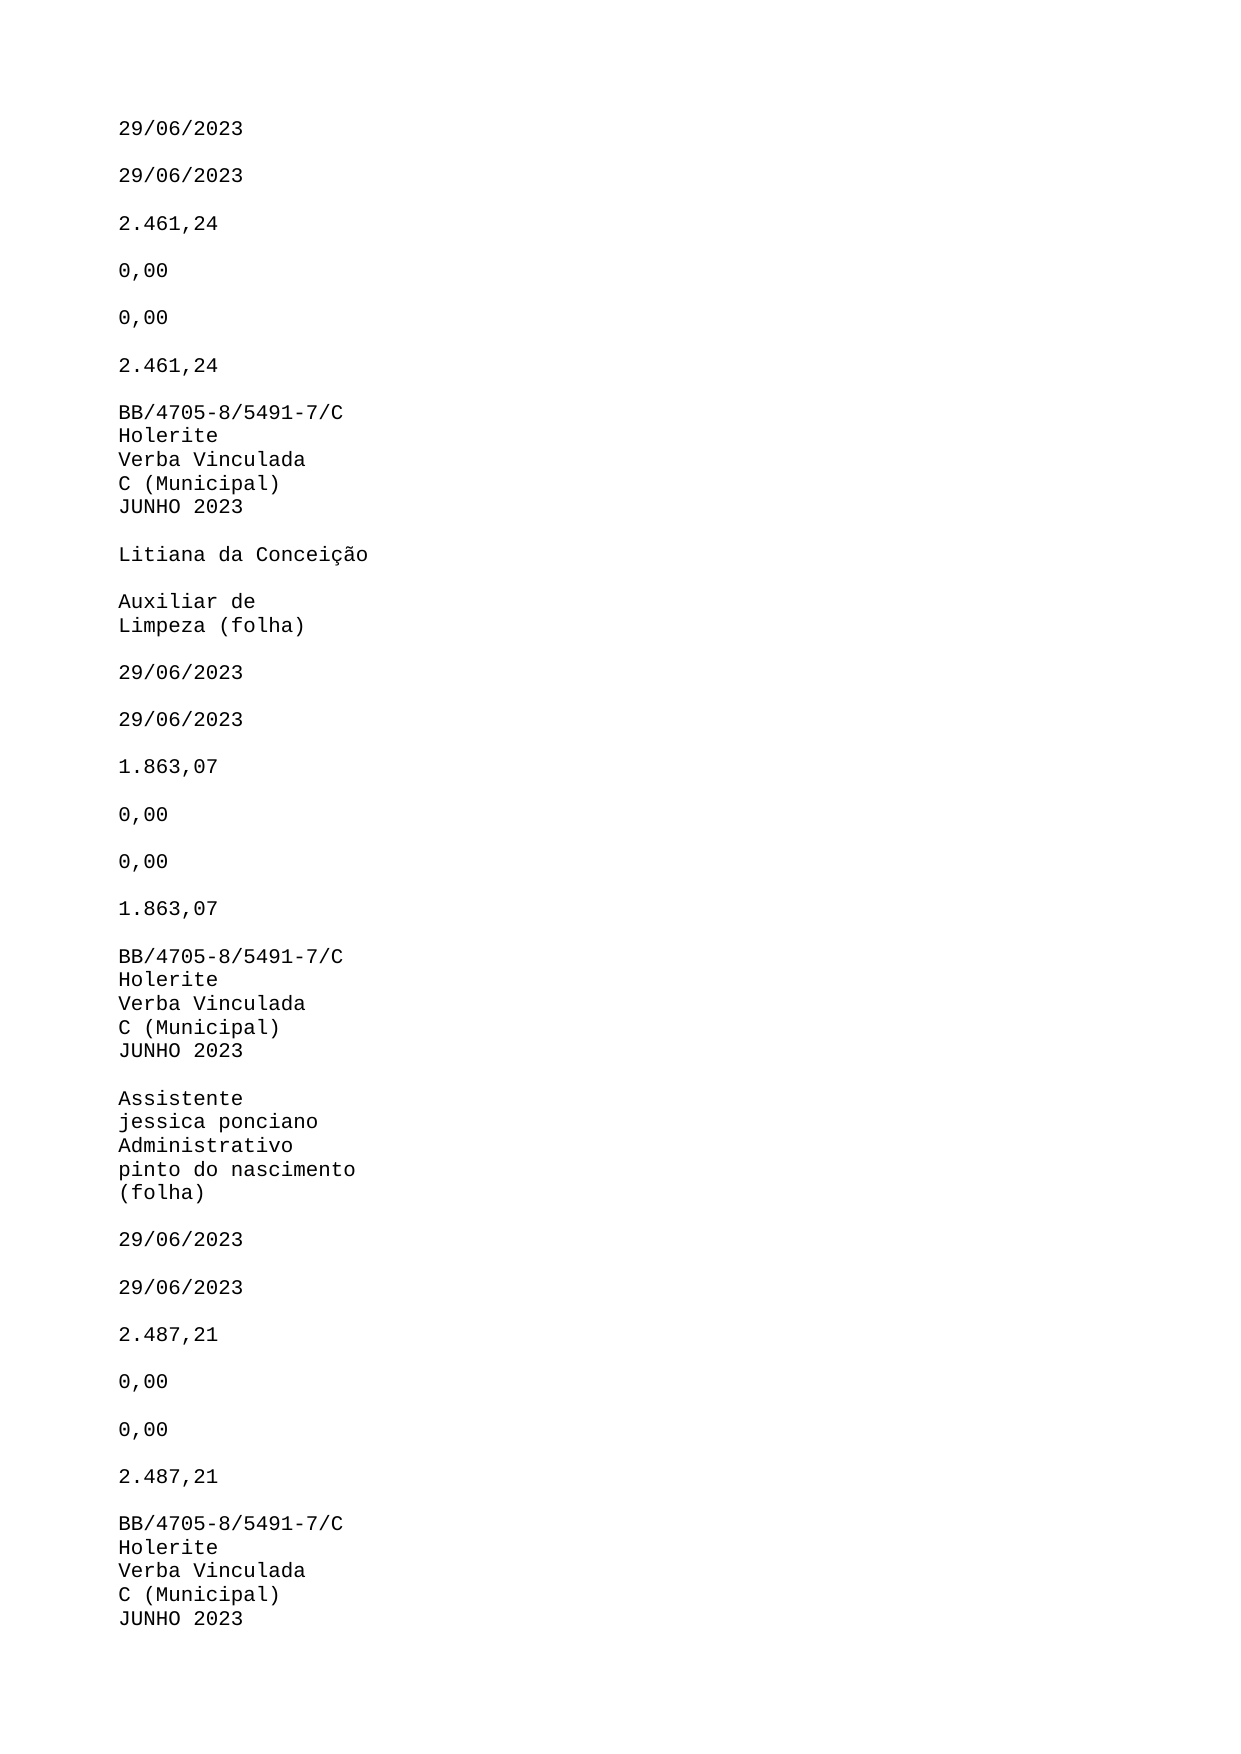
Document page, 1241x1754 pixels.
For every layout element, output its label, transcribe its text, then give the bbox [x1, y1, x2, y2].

text jessica ponciano [118, 1111, 1122, 1135]
text JUNHO 2023 [118, 496, 1122, 520]
text 0,00 [118, 804, 1122, 827]
text 2.461,24 [118, 213, 1122, 236]
text BB/4705-8/5491-7/C [118, 946, 1122, 969]
text Holerite [118, 1537, 1122, 1561]
text Holerite [118, 426, 1122, 449]
text JUNHO 2023 [118, 1040, 1122, 1064]
text 29/06/2023 [118, 1229, 1122, 1253]
text BB/4705-8/5491-7/C [118, 402, 1122, 426]
text 2.487,21 [118, 1324, 1122, 1348]
text Limpeza (folha) [118, 615, 1122, 638]
text C (Municipal) [118, 1584, 1122, 1608]
text C (Municipal) [118, 1017, 1122, 1040]
text C (Municipal) [118, 473, 1122, 496]
text 29/06/2023 [118, 662, 1122, 686]
text JUNHO 2023 [118, 1608, 1122, 1631]
text 0,00 [118, 1371, 1122, 1395]
text 2.461,24 [118, 354, 1122, 378]
text Administrativo [118, 1135, 1122, 1158]
text 0,00 [118, 851, 1122, 875]
text 0,00 [118, 260, 1122, 284]
text Verba Vinculada [118, 993, 1122, 1017]
text 29/06/2023 [118, 709, 1122, 733]
text Assistente [118, 1088, 1122, 1111]
text 1.863,07 [118, 757, 1122, 780]
text 29/06/2023 [118, 1277, 1122, 1300]
text 29/06/2023 [118, 118, 1122, 142]
text 2.487,21 [118, 1466, 1122, 1489]
text 1.863,07 [118, 898, 1122, 922]
text Holerite [118, 969, 1122, 993]
text pinto do nascimento [118, 1158, 1122, 1182]
text BB/4705-8/5491-7/C [118, 1513, 1122, 1537]
text 29/06/2023 [118, 165, 1122, 189]
text Auxiliar de [118, 591, 1122, 615]
text 0,00 [118, 307, 1122, 331]
text Verba Vinculada [118, 1561, 1122, 1584]
text (folha) [118, 1182, 1122, 1206]
text 0,00 [118, 1419, 1122, 1442]
text Verba Vinculada [118, 449, 1122, 473]
text Litiana da Conceição [118, 544, 1122, 567]
